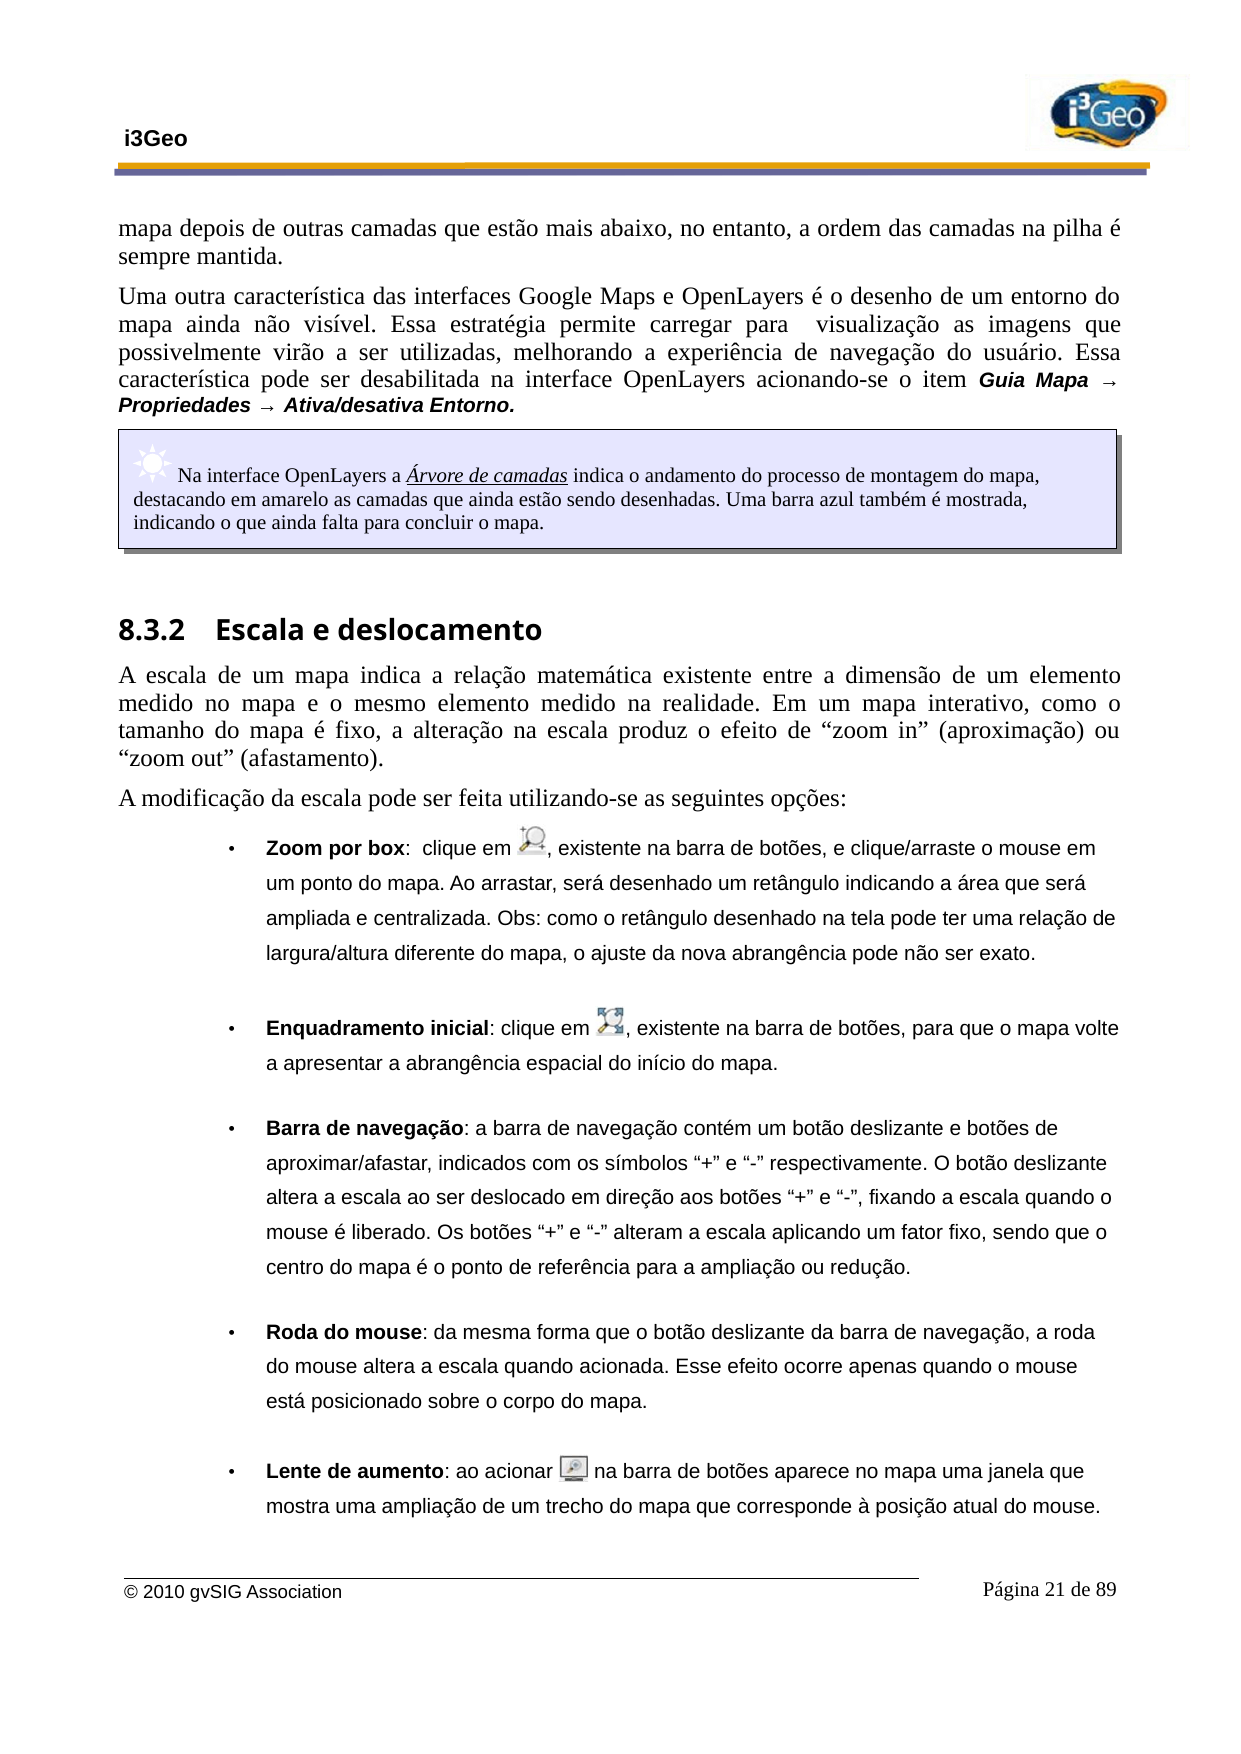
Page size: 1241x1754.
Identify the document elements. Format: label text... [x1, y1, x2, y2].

list Roda do mouse: da mesma forma que o botão deslizante da barra de navegação, a roda do mouse altera a escala quando acionada. Esse efeito ocorre apenas quando o mouse está posicionado sobre o corpo do mapa. [228, 1320, 1122, 1413]
text mapa depois de outras camadas que estão mais abaixo, no entanto, a ordem das camadas na pilha é sempre mantida. [118, 214, 1122, 270]
picture [558, 1454, 589, 1482]
list Enquadramento inicial: clique em , existente na barra de botões, para que o mapa volte a apresentar a abrangência espacial do início do mapa. [228, 1006, 1122, 1074]
text A escala de um mapa indica a relação matemática existente entre a dimensão de um elemento medido no mapa e o mesmo elemento medido na realidade. Em um mapa interativo, como o tamanho do mapa é fixo, a alteração na escala produz o efeito de “zoom in” (aproximação) ou “zoom out” (afastamento). [118, 661, 1122, 772]
picture [595, 1006, 625, 1036]
picture [1025, 74, 1191, 151]
list Zoom por box: clique em , existente na barra de botões, e clique/arraste o mouse em um ponto do mapa. Ao arrastar, será desenhado um retângulo indicando a área que será ampliada e centralizada. Obs: como o retângulo desenhado na tela pode ter uma relação de largura/altura diferente do mapa, o ajuste da nova abrangência pode não ser exato. [228, 825, 1122, 964]
text Uma outra característica das interfaces Google Maps e OpenLayers é o desenho de um entorno do mapa ainda não visível. Essa estratégia permite carregar para visualização as imagens que possivelmente virão a ser utilizadas, melhorando a experiência de navegação do usuário. Essa característica pode ser desabilitada na interface OpenLayers acionando-se o item Guia mapa → Propriedades → Ativa/desativa entorno. [118, 282, 1122, 416]
picture [138, 449, 167, 483]
text A modificação da escala pode ser feita utilizando-se as seguintes opções: [118, 784, 1122, 812]
picture [149, 443, 156, 452]
list Barra de navegação: a barra de navegação contém um botão deslizante e botões de aproximar/afastar, indicados com os símbolos “+” e “-” respectivamente. O botão deslizante altera a escala ao ser deslocado em direção aos botões “+” e “-”, fixando a escala quando o mouse é liberado. Os botões “+” e “-” alteram a escala aplicando um fator fixo, sendo que o centro do mapa é o ponto de referência para a ampliação ou redução. [228, 1116, 1122, 1279]
picture [133, 460, 141, 467]
subtitle Escala e deslocamento [118, 609, 1122, 649]
picture [517, 824, 547, 856]
picture [164, 460, 173, 467]
text Na interface OpenLayers a Árvore de camadas indica o andamento do processo de montagem do mapa, destacando em amarelo as camadas que ainda estão sendo desenhadas. Uma barra azul também é mostrada, indicando o que ainda falta para concluir o mapa. [119, 430, 1116, 548]
list Lente de aumento: ao acionar na barra de botões aparece no mapa uma janela que mostra uma ampliação de um trecho do mapa que corresponde à posição atual do mouse. [228, 1455, 1122, 1518]
